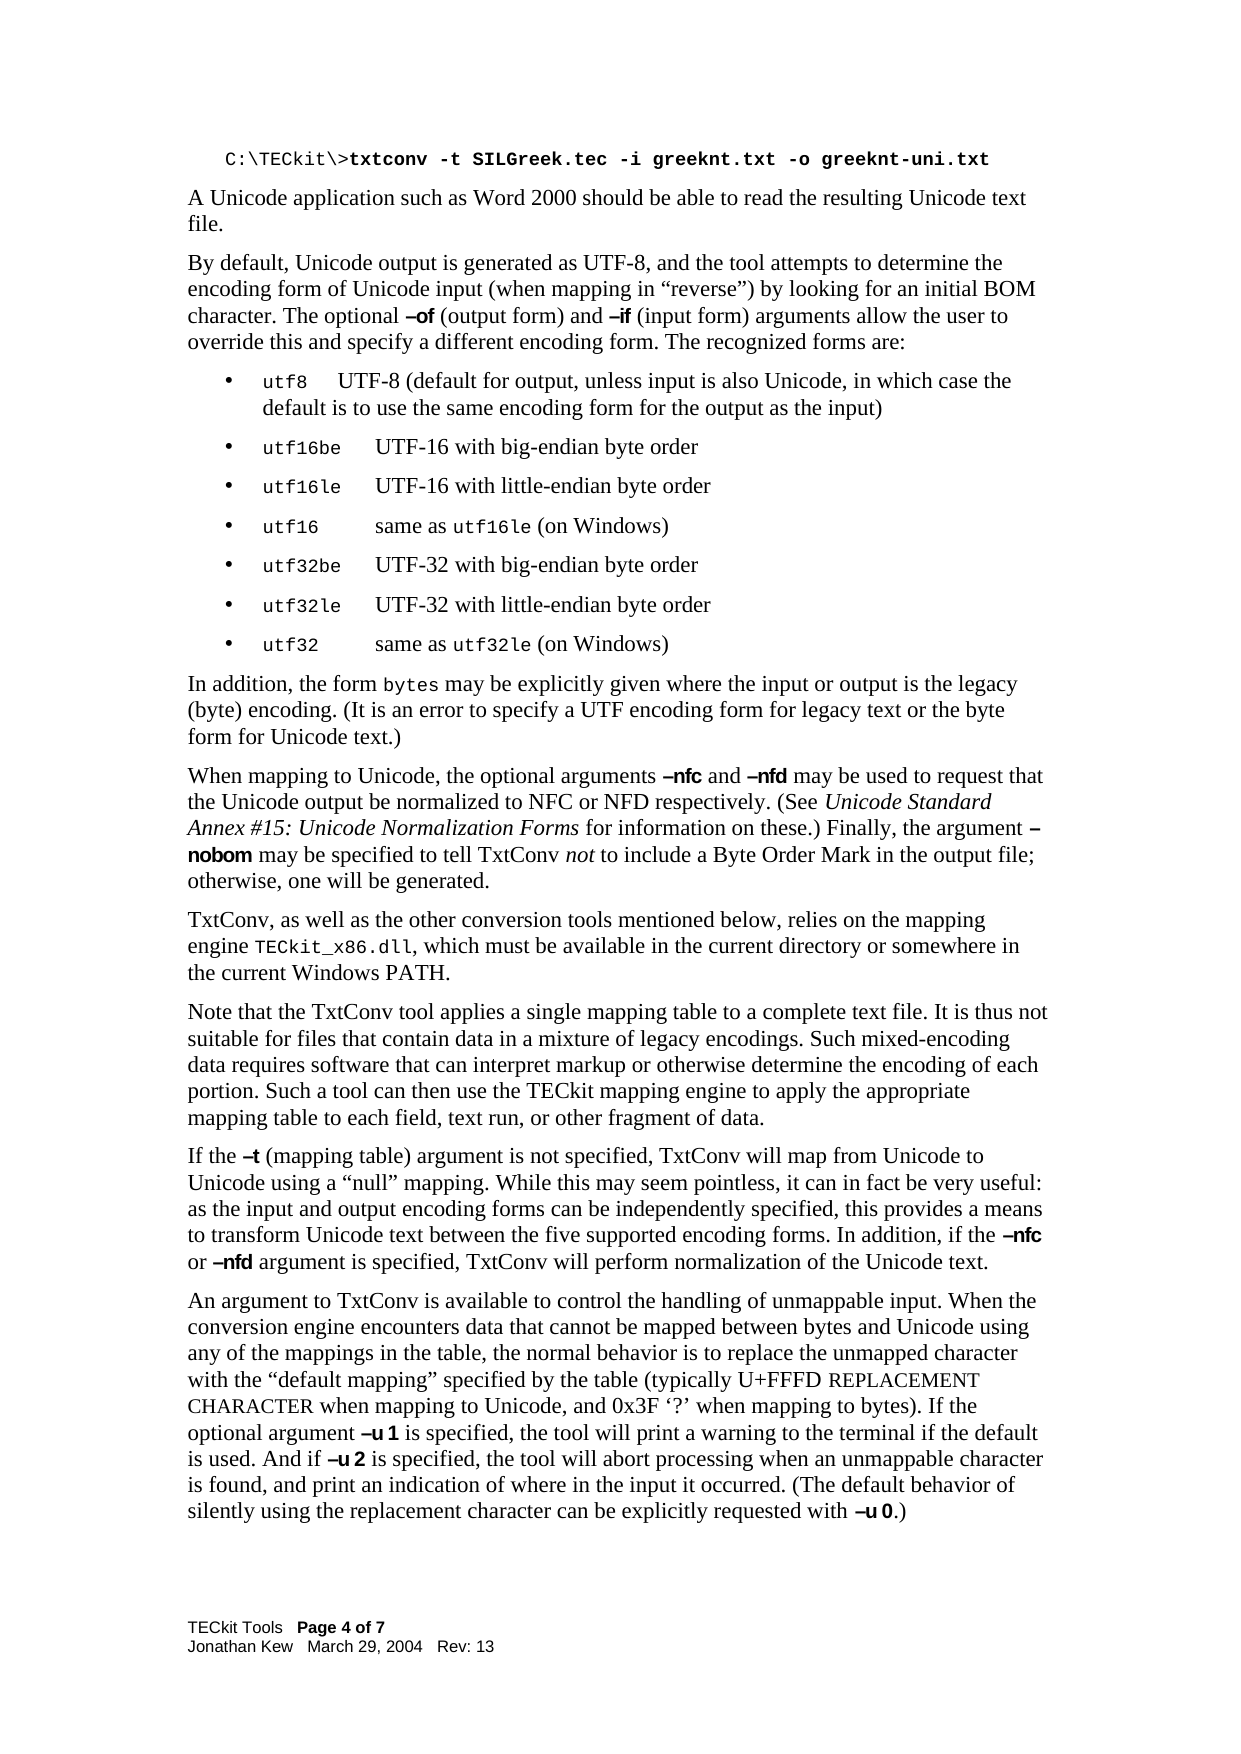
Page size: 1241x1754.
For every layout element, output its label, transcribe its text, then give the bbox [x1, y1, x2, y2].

text A Unicode application such as Word 2000 should be able to read the resulting Unicode text file. [187, 184, 1053, 236]
text An argument to TxtConv is available to control the handling of unmappable input. When the conversion engine encounters data that cannot be mapped between bytes and Unicode using any of the mappings in the table, the normal behavior is to replace the unmapped character with the “default mapping” specified by the table (typically U+FFFD REPLACEMENT CHARACTER when mapping to Unicode, and 0x3F ‘?’ when mapping to bytes). If the optional argument –u 1 is specified, the tool will print a warning to the terminal if the default is used. And if –u 2 is specified, the tool will abort processing when an unmappable character is found, and print an indication of where in the input it occurred. (The default behavior of silently using the replacement character can be explicitly requested with –u 0.) [187, 1287, 1053, 1524]
text When mapping to Unicode, the optional arguments –nfc and –nfd may be used to request that the Unicode output be normalized to NFC or NFD respectively. (See Unicode Standard Annex #15: Unicode Normalization Forms for information on these.) Finally, the argument –nobom may be specified to tell TxtConv not to include a Byte Order Mark in the output file; otherwise, one will be generated. [187, 762, 1053, 893]
list utf32 same as utf32le (on Windows) [225, 630, 1053, 657]
text C:\TECkit\>txtconv -t SILGreek.tec -i greeknt.txt -o greeknt-uni.txt [225, 150, 1053, 171]
text Note that the TxtConv tool applies a single mapping table to a complete text file. It is thus not suitable for files that contain data in a mixture of legacy encodings. Such mixed-encoding data requires software that can interpret markup or otherwise determine the encoding of each portion. Such a tool can then use the TECkit mapping engine to apply the appropriate mapping table to each field, text run, or other fragment of data. [187, 998, 1053, 1130]
list utf16 same as utf16le (on Windows) [225, 512, 1053, 539]
text By default, Unicode output is generated as UTF-8, and the tool attempts to determine the encoding form of Unicode input (when mapping in “reverse”) by looking for an initial BOM character. The optional –of (output form) and –if (input form) arguments allow the user to override this and specify a different encoding form. The recognized forms are: [187, 249, 1053, 354]
text If the –t (mapping table) argument is not specified, TxtConv will map from Unicode to Unicode using a “null” mapping. While this may seem pointless, it can in fact be very useful: as the input and output encoding forms can be independently specified, this provides a means to transform Unicode text between the five supported encoding forms. In addition, if the –nfc or –nfd argument is specified, TxtConv will perform normalization of the Unicode text. [187, 1142, 1053, 1274]
text TxtConv, as well as the other conversion tools mentioned below, relies on the mapping engine TECkit_x86.dll, which must be available in the current directory or somewhere in the current Windows PATH. [187, 906, 1053, 986]
text In addition, the form bytes may be explicitly given where the input or output is the legacy (byte) encoding. (It is an error to specify a UTF encoding form for legacy text or the byte form for Unicode text.) [187, 669, 1053, 749]
list utf16be UTF-16 with big-endian byte order [225, 433, 1053, 460]
list utf16le UTF-16 with little-endian byte order [225, 472, 1053, 499]
list utf32le UTF-32 with little-endian byte order [225, 591, 1053, 618]
list utf8 UTF-8 (default for output, unless input is also Unicode, in which case the default is to use the same encoding form for the output as the input) [225, 367, 1053, 420]
list utf32be UTF-32 with big-endian byte order [225, 551, 1053, 578]
